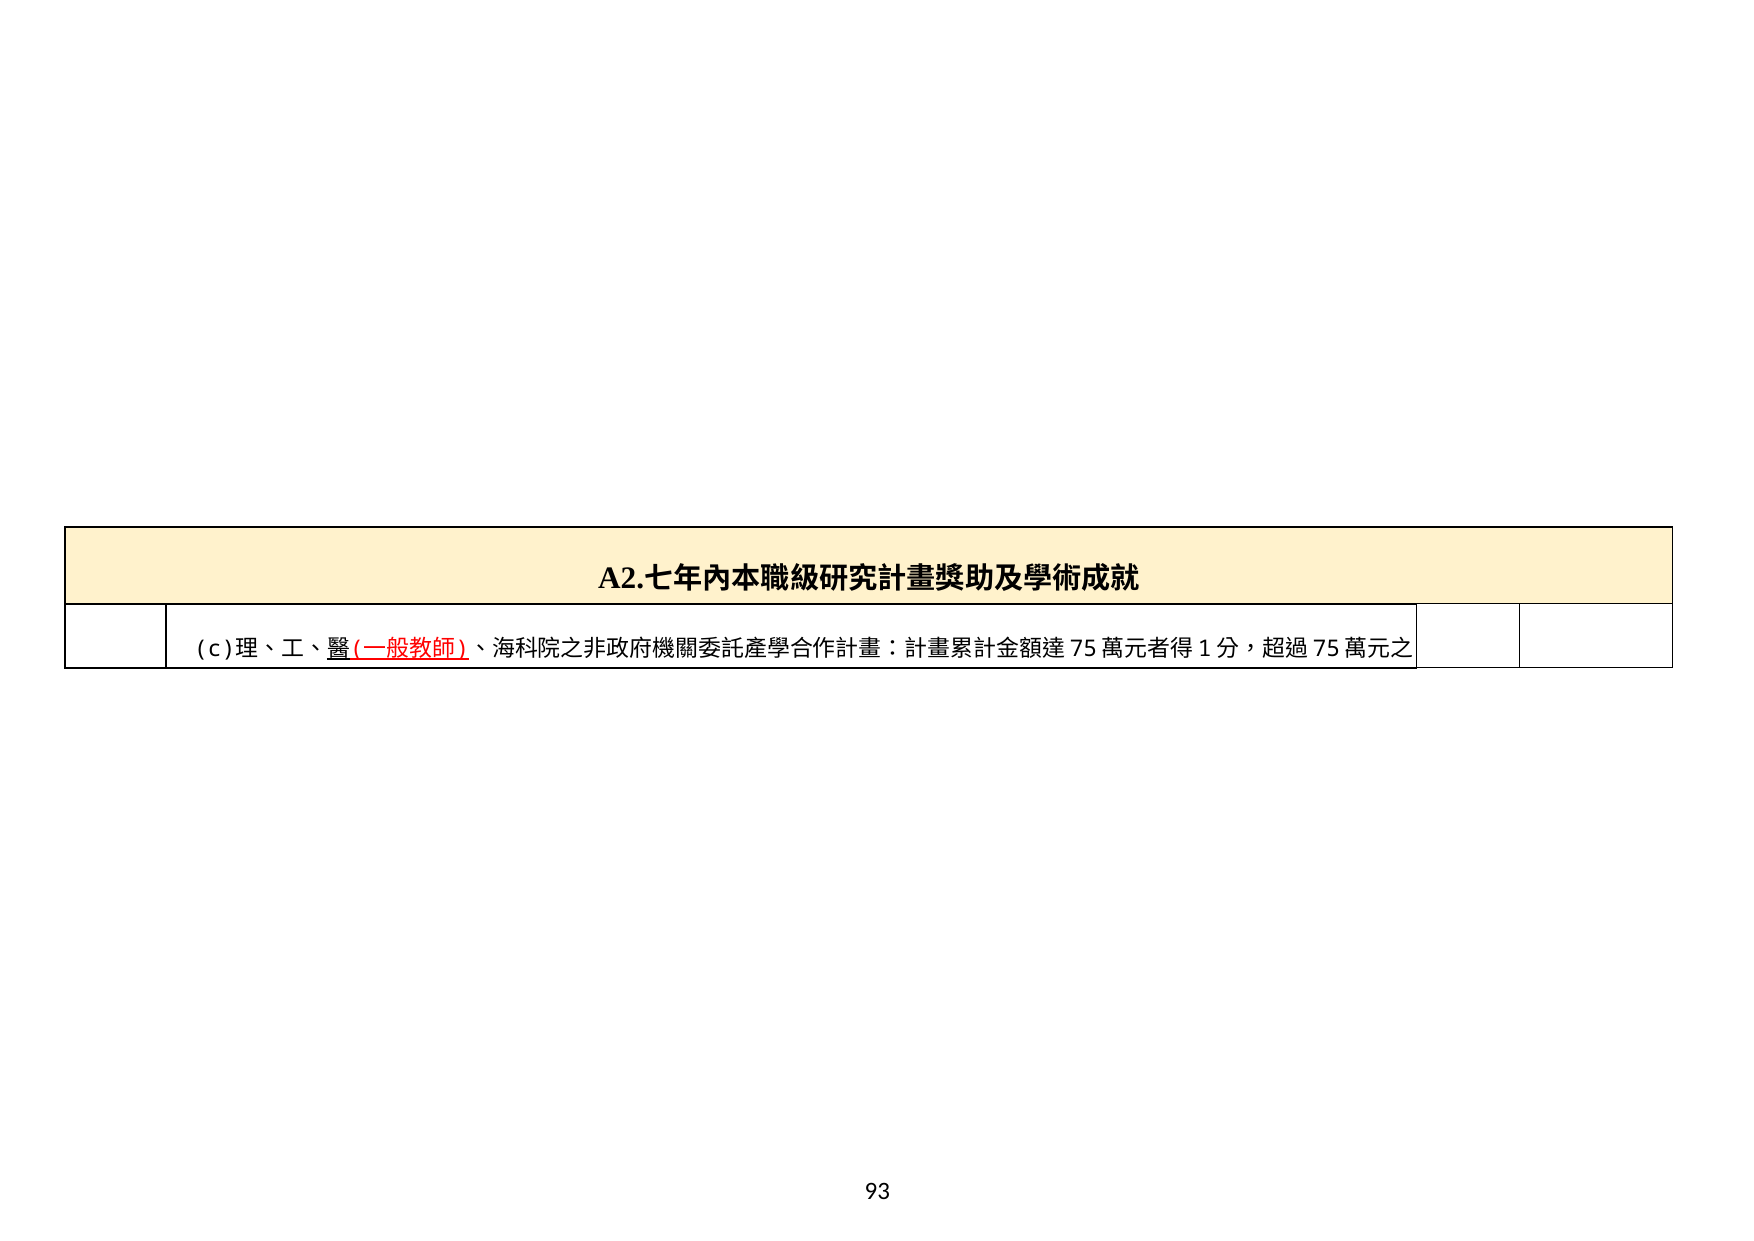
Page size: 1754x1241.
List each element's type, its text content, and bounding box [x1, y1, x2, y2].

table_cell [1417, 604, 1519, 667]
table_cell (c)理、工、醫(一般教師)、海科院之非政府機關委託產學合作計畫：計畫累計金額達75萬元者得1分，超過75萬元之 [167, 605, 1416, 667]
table_cell [1520, 604, 1672, 667]
table_cell [66, 605, 165, 667]
table_header A2.七年內本職級研究計畫獎助及學術成就 [66, 528, 1672, 603]
